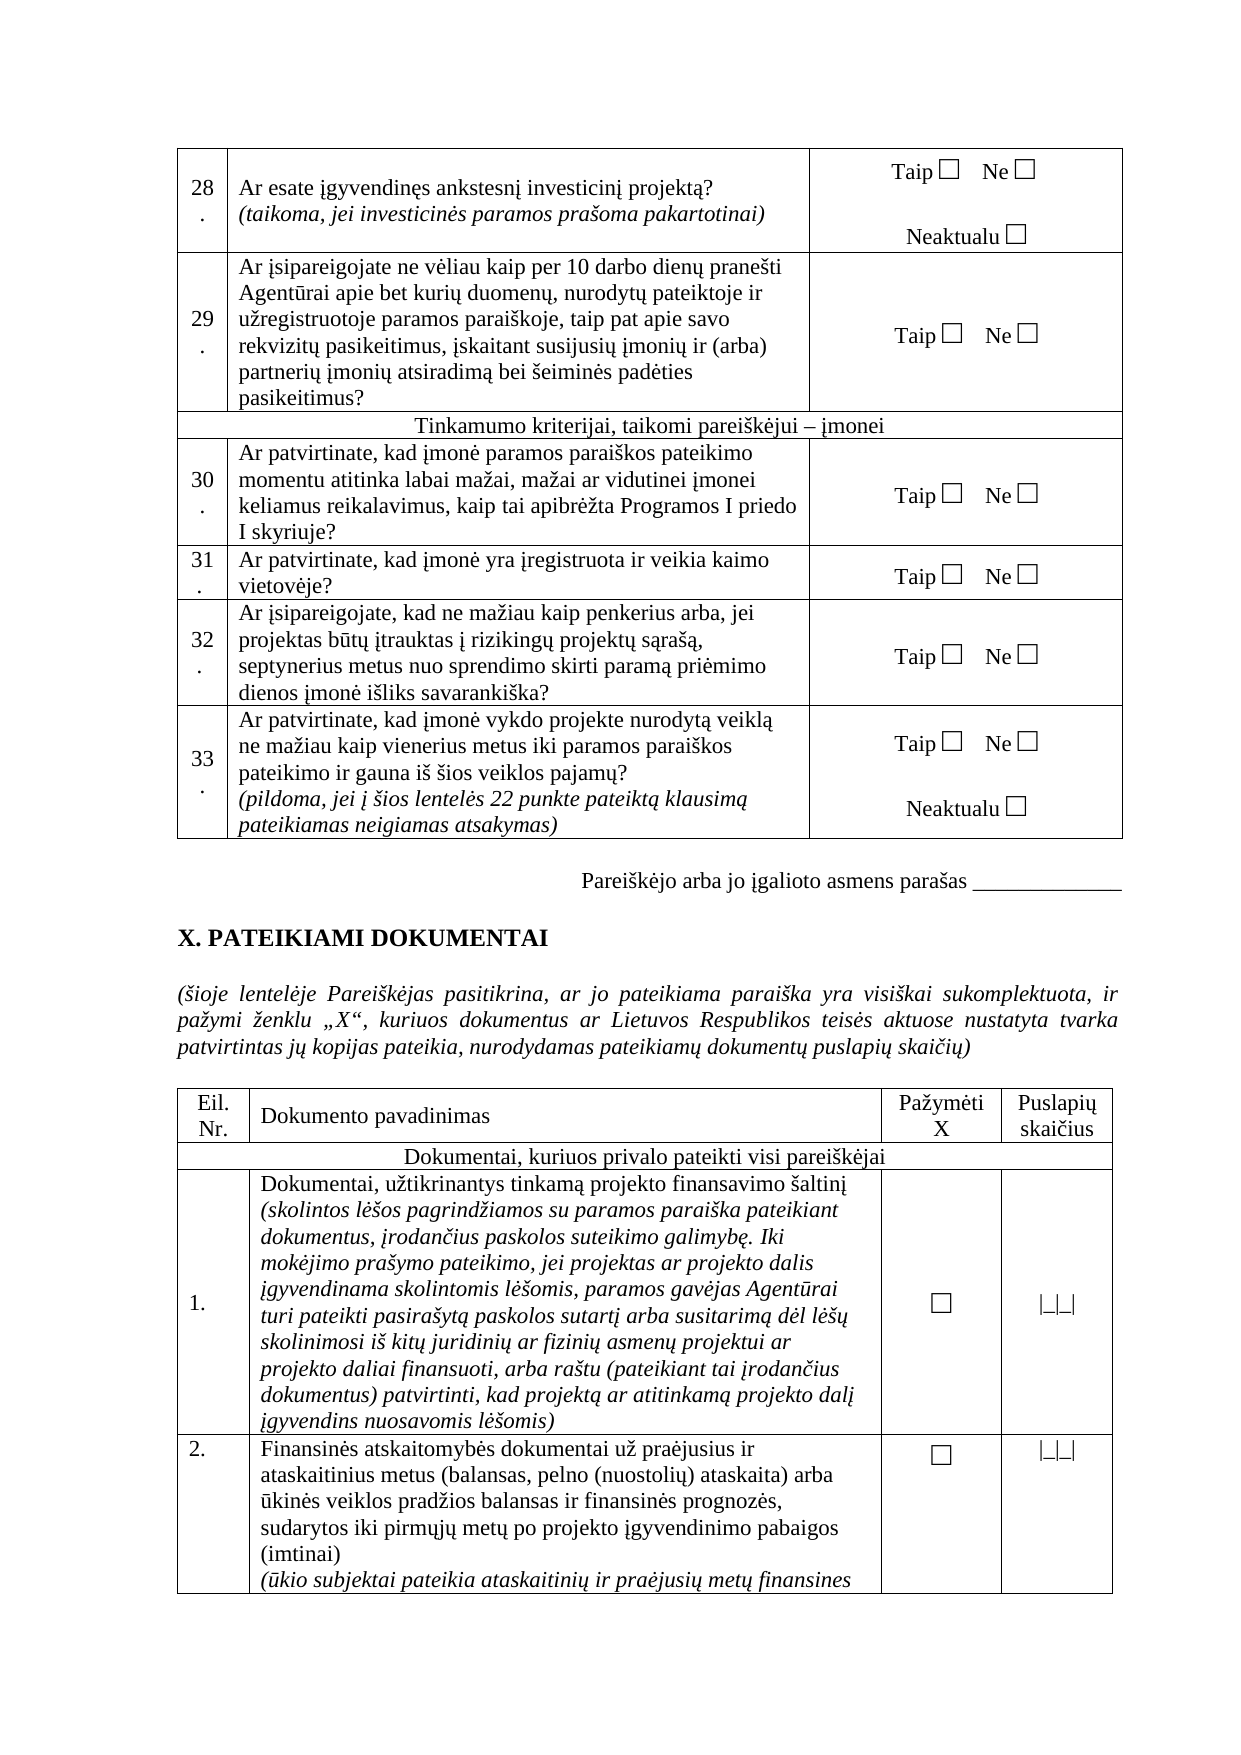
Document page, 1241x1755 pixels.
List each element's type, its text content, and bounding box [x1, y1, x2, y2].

table_cell Taip □ Ne □ Neaktualu □ [810, 149, 1122, 252]
table_cell Finansinės atskaitomybės dokumentai už praėjusius ir ataskaitinius metus (balansas, pelno (nuostolių) ataskaita) arba ūkinės veiklos pradžios balansas ir finansinės prognozės, sudarytos iki pirmųjų metų po projekto įgyvendinimo pabaigos (imtinai) (ūkio subjektai pateikia ataskaitinių ir praėjusių metų finansines [250, 1435, 881, 1593]
table_cell Tinkamumo kriterijai, taikomi pareiškėjui – įmonei [178, 412, 1122, 438]
table_cell Taip □ Ne □ [810, 439, 1122, 545]
table_cell Taip □ Ne □ [810, 546, 1122, 598]
table_cell 30. [178, 439, 227, 545]
table_cell 2. [178, 1435, 249, 1593]
table_cell Taip □ Ne □ [810, 600, 1122, 705]
table_cell 1. [178, 1170, 249, 1434]
table_cell 33. [178, 706, 227, 838]
table_cell Ar įsipareigojate, kad ne mažiau kaip penkerius arba, jei projektas būtų įtrauktas į rizikingų projektų sąrašą, septynerius metus nuo sprendimo skirti paramą priėmimo dienos įmonė išliks savarankiška? [228, 600, 809, 705]
table_cell Dokumentai, užtikrinantys tinkamą projekto finansavimo šaltinį (skolintos lėšos pagrindžiamos su paramos paraiška pateikiant dokumentus, įrodančius paskolos suteikimo galimybę. Iki mokėjimo prašymo pateikimo, jei projektas ar projekto dalis įgyvendinama skolintomis lėšomis, paramos gavėjas Agentūrai turi pateikti pasirašytą paskolos sutartį arba susitarimą dėl lėšų skolinimosi iš kitų juridinių ar fizinių asmenų projektui ar projekto daliai finansuoti, arba raštu (pateikiant tai įrodančius dokumentus) patvirtinti, kad projektą ar atitinkamą projekto dalį įgyvendins nuosavomis lėšomis) [250, 1170, 881, 1434]
table_cell Ar esate įgyvendinęs ankstesnį investicinį projektą? (taikoma, jei investicinės paramos prašoma pakartotinai) [228, 149, 809, 252]
table_cell 28. [178, 149, 227, 252]
table_header Eil. Nr. [178, 1089, 249, 1142]
table_cell 32. [178, 600, 227, 705]
table_cell Dokumentai, kuriuos privalo pateikti visi pareiškėjai [178, 1143, 1112, 1169]
table_cell |_|_| [1002, 1435, 1112, 1593]
text X. PATEIKIAMi DOKUMENTAI [177, 923, 1122, 951]
text Pareiškėjo arba jo įgalioto asmens parašas _____________ [177, 867, 1122, 894]
table_header Puslapių skaičius [1002, 1089, 1112, 1142]
table_header Dokumento pavadinimas [250, 1089, 881, 1142]
table_cell 31. [178, 546, 227, 598]
table_header Pažymėti X [882, 1089, 1001, 1142]
text (šioje lentelėje Pareiškėjas pasitikrina, ar jo pateikiama paraiška yra visiškai sukomplektuota, ir pažymi ženklu „X“, kuriuos dokumentus ar Lietuvos Respublikos teisės aktuose nustatyta tvarka patvirtintas jų kopijas pateikia, nurodydamas pateikiamų dokumentų puslapių skaičių) [177, 980, 1122, 1059]
table_cell |_|_| [1002, 1170, 1112, 1434]
table_cell □ [882, 1435, 1001, 1593]
table_cell Ar patvirtinate, kad įmonė paramos paraiškos pateikimo momentu atitinka labai mažai, mažai ar vidutinei įmonei keliamus reikalavimus, kaip tai apibrėžta Programos I priedo I skyriuje? [228, 439, 809, 545]
table_cell Taip □ Ne □ Neaktualu □ [810, 706, 1122, 838]
table_cell Ar patvirtinate, kad įmonė yra įregistruota ir veikia kaimo vietovėje? [228, 546, 809, 598]
table_cell □ [882, 1170, 1001, 1434]
table_cell 29. [178, 253, 227, 411]
table_cell Ar įsipareigojate ne vėliau kaip per 10 darbo dienų pranešti Agentūrai apie bet kurių duomenų, nurodytų pateiktoje ir užregistruotoje paramos paraiškoje, taip pat apie savo rekvizitų pasikeitimus, įskaitant susijusių įmonių ir (arba) partnerių įmonių atsiradimą bei šeiminės padėties pasikeitimus? [228, 253, 809, 411]
table_cell Ar patvirtinate, kad įmonė vykdo projekte nurodytą veiklą ne mažiau kaip vienerius metus iki paramos paraiškos pateikimo ir gauna iš šios veiklos pajamų? (pildoma, jei į šios lentelės 22 punkte pateiktą klausimą pateikiamas neigiamas atsakymas) [228, 706, 809, 838]
table_cell Taip □ Ne □ [810, 253, 1122, 411]
